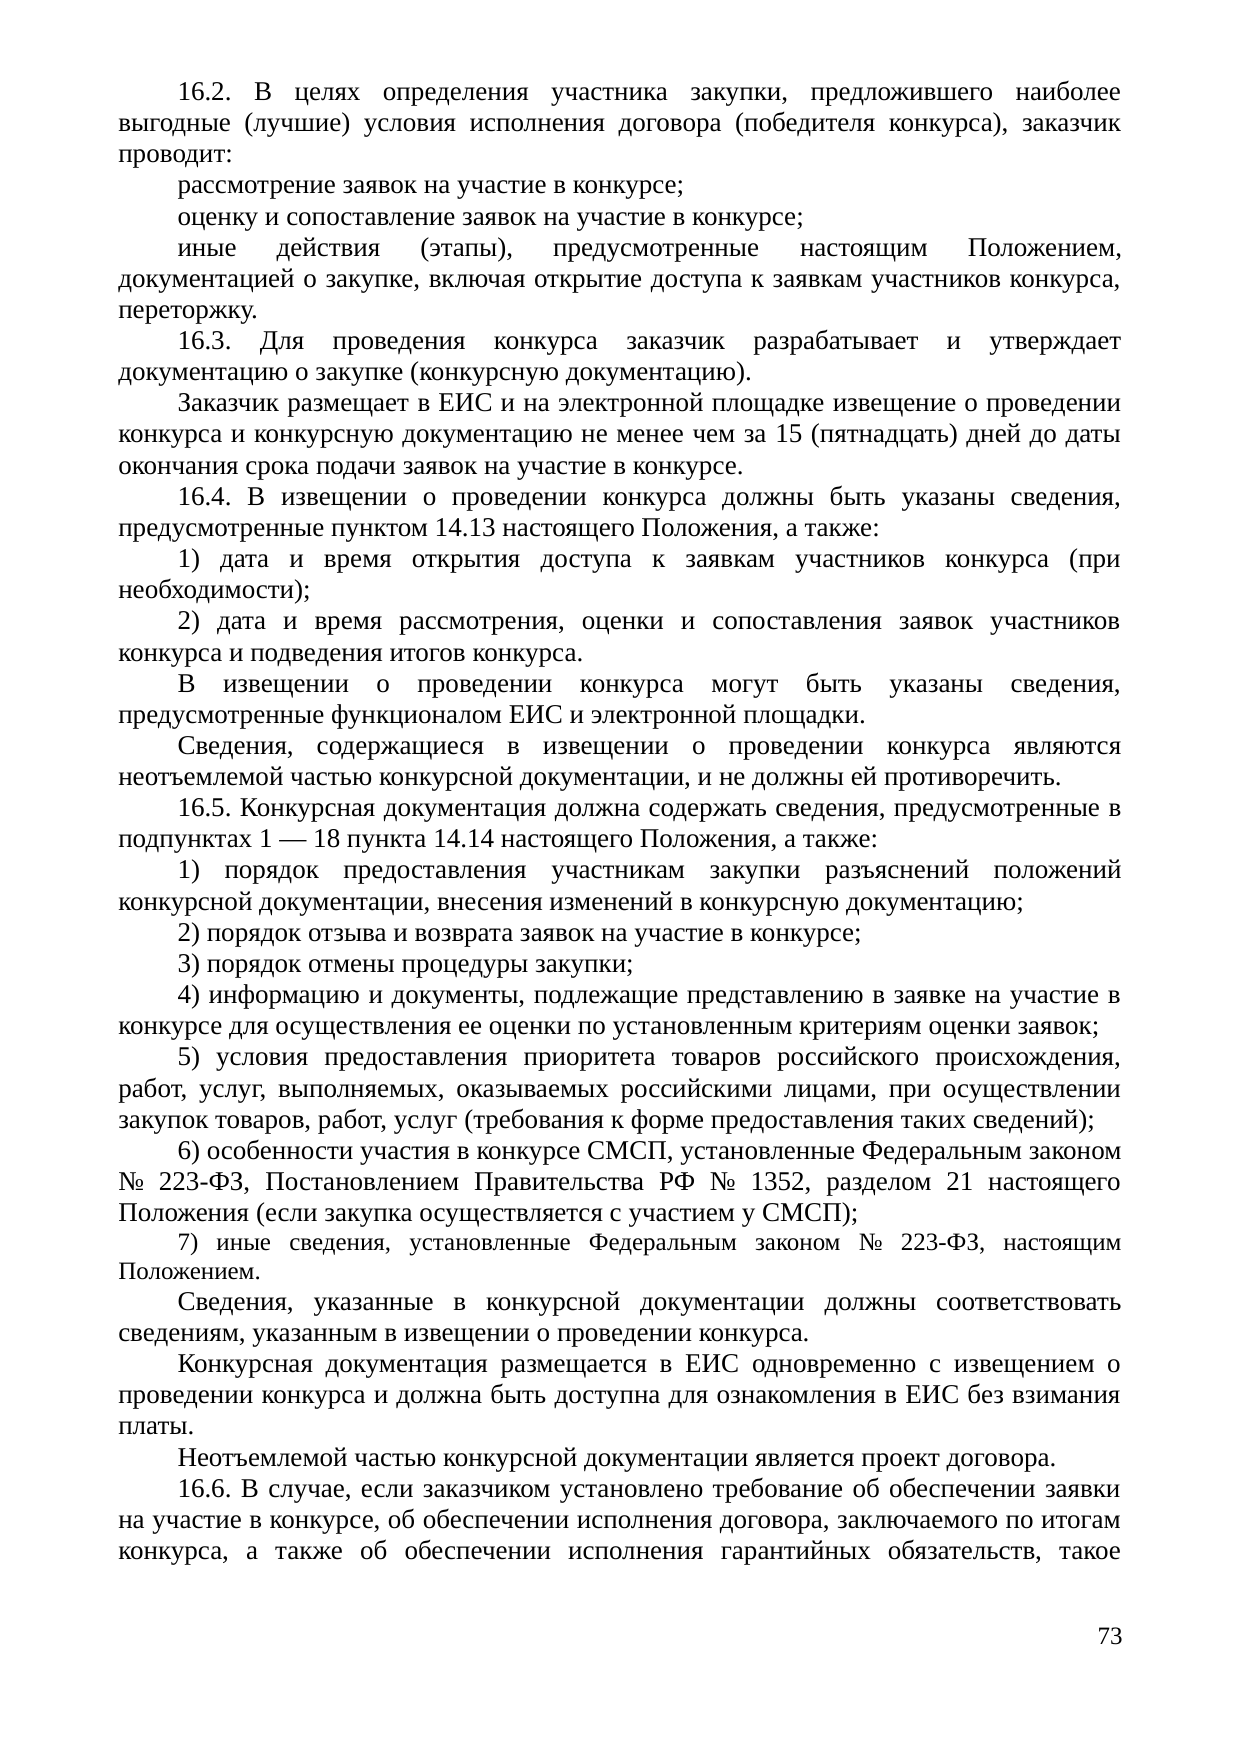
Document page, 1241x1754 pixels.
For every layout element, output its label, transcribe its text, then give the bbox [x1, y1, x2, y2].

text 16.6. В случае, если заказчиком установлено требование об обеспечении заявки на участие в конкурсе, об обеспечении исполнения договора, заключаемого по итогам конкурса, а также об обеспечении исполнения гарантийных обязательств, такое [118, 1472, 1122, 1565]
text 1) дата и время открытия доступа к заявкам участников конкурса (при необходимости); [118, 542, 1122, 604]
text Сведения, содержащиеся в извещении о проведении конкурса являются неотъемлемой частью конкурсной документации, и не должны ей противоречить. [118, 729, 1122, 791]
text 6) особенности участия в конкурсе СМСП, установленные Федеральным законом № 223-ФЗ, Постановлением Правительства РФ № 1352, разделом 21 настоящего Положения (если закупка осуществляется с участием у СМСП); [118, 1134, 1122, 1227]
text В извещении о проведении конкурса могут быть указаны сведения, предусмотренные функционалом ЕИС и электронной площадки. [118, 667, 1122, 729]
text 3) порядок отмены процедуры закупки; [118, 947, 1122, 978]
text 16.3. Для проведения конкурса заказчик разрабатывает и утверждает документацию о закупке (конкурсную документацию). [118, 324, 1122, 386]
text Неотъемлемой частью конкурсной документации является проект договора. [118, 1441, 1122, 1472]
text иные действия (этапы), предусмотренные настоящим Положением, документацией о закупке, включая открытие доступа к заявкам участников конкурса, переторжку. [118, 231, 1122, 324]
text рассмотрение заявок на участие в конкурсе; [118, 168, 1122, 199]
text 16.2. В целях определения участника закупки, предложившего наиболее выгодные (лучшие) условия исполнения договора (победителя конкурса), заказчик проводит: [118, 75, 1122, 168]
text 2) дата и время рассмотрения, оценки и сопоставления заявок участников конкурса и подведения итогов конкурса. [118, 604, 1122, 667]
text Заказчик размещает в ЕИС и на электронной площадке извещение о проведении конкурса и конкурсную документацию не менее чем за 15 (пятнадцать) дней до даты окончания срока подачи заявок на участие в конкурсе. [118, 386, 1122, 480]
text 5) условия предоставления приоритета товаров российского происхождения, работ, услуг, выполняемых, оказываемых российскими лицами, при осуществлении закупок товаров, работ, услуг (требования к форме предоставления таких сведений); [118, 1041, 1122, 1134]
text 7) иные сведения, установленные Федеральным законом № 223-ФЗ, настоящим Положением. [118, 1227, 1122, 1285]
text 4) информацию и документы, подлежащие представлению в заявке на участие в конкурсе для осуществления ее оценки по установленным критериям оценки заявок; [118, 978, 1122, 1041]
text 2) порядок отзыва и возврата заявок на участие в конкурсе; [118, 916, 1122, 947]
text Сведения, указанные в конкурсной документации должны соответствовать сведениям, указанным в извещении о проведении конкурса. [118, 1285, 1122, 1347]
text 16.4. В извещении о проведении конкурса должны быть указаны сведения, предусмотренные пунктом 14.13 настоящего Положения, а также: [118, 480, 1122, 542]
text 1) порядок предоставления участникам закупки разъяснений положений конкурсной документации, внесения изменений в конкурсную документацию; [118, 854, 1122, 916]
text 16.5. Конкурсная документация должна содержать сведения, предусмотренные в подпунктах 1 — 18 пункта 14.14 настоящего Положения, а также: [118, 791, 1122, 854]
text оценку и сопоставление заявок на участие в конкурсе; [118, 199, 1122, 231]
text Конкурсная документация размещается в ЕИС одновременно с извещением о проведении конкурса и должна быть доступна для ознакомления в ЕИС без взимания платы. [118, 1347, 1122, 1441]
